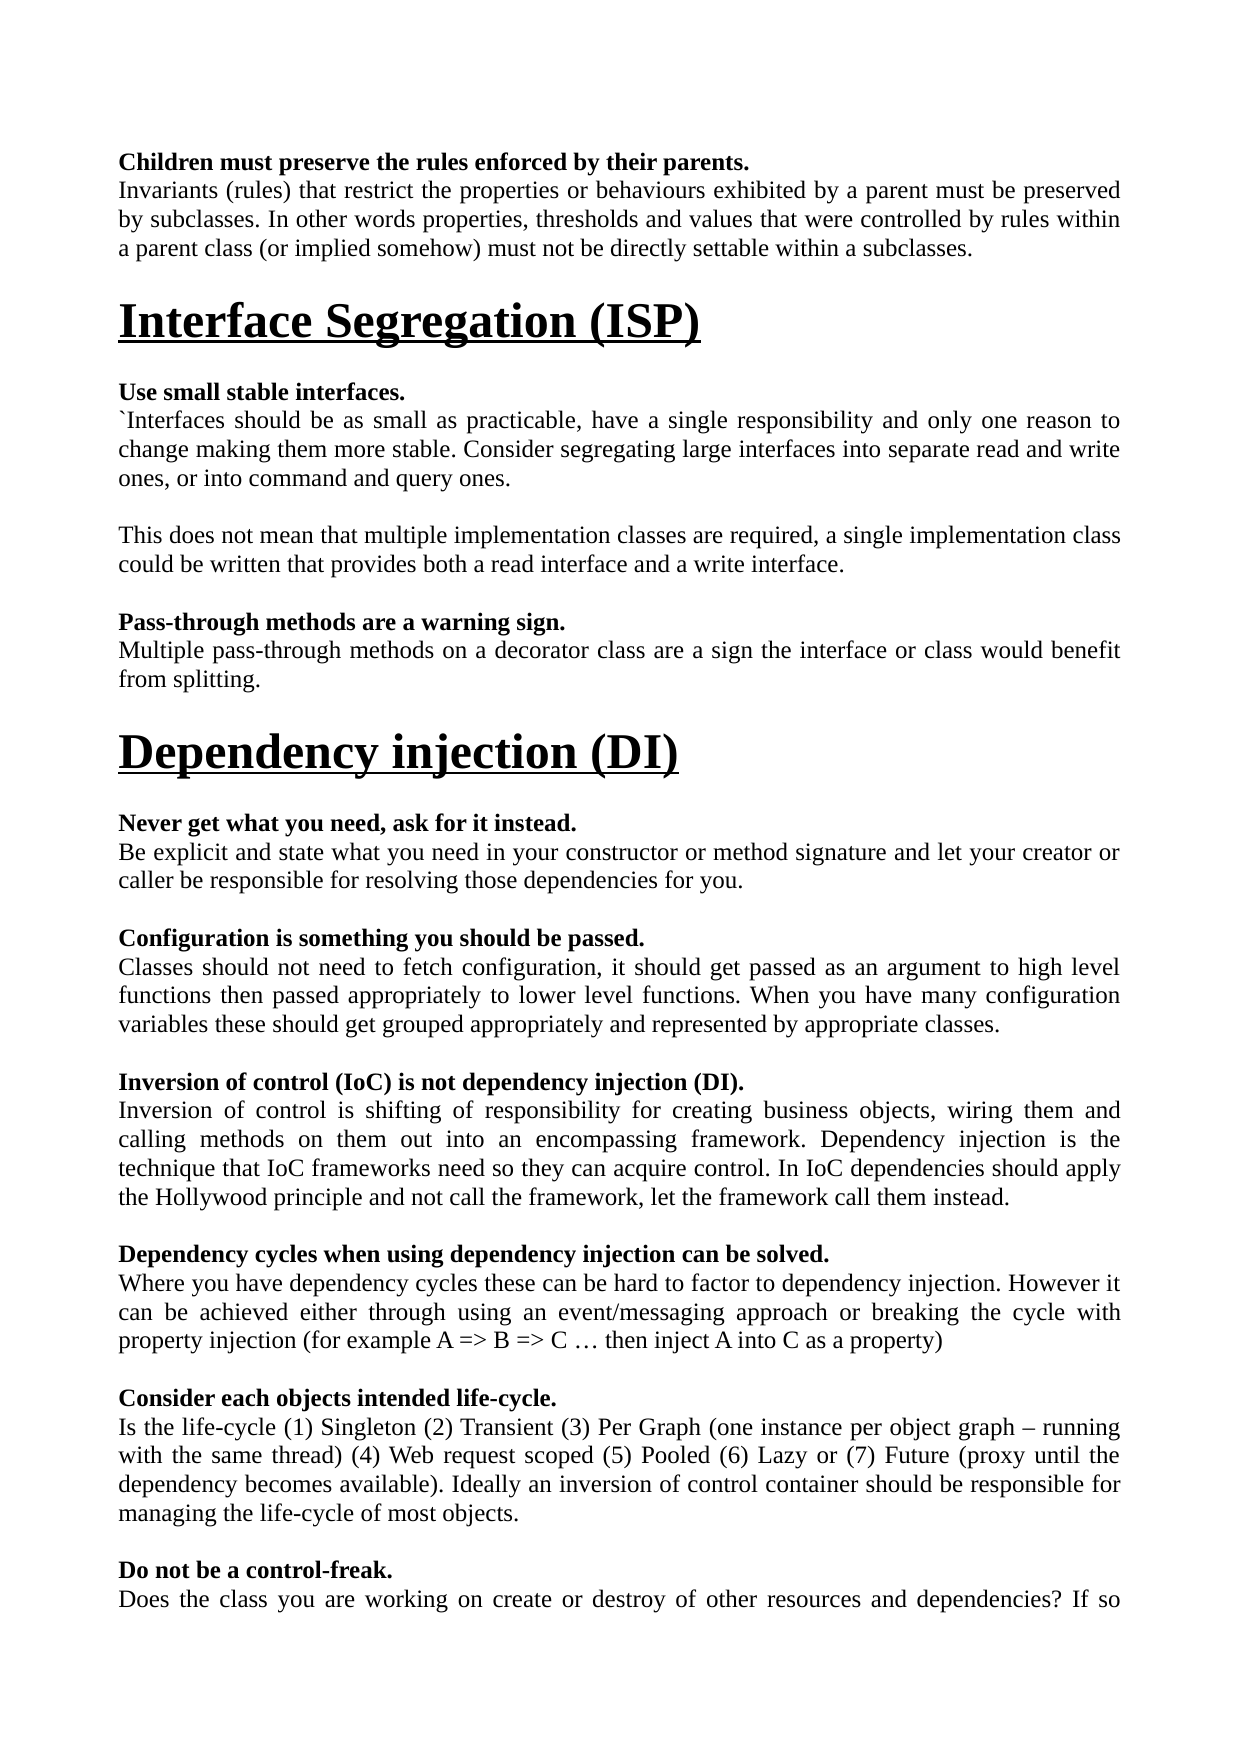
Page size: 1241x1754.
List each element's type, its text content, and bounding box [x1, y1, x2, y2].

text Consider each objects intended life-cycle. [118, 1383, 1122, 1412]
text Classes should not need to fetch configuration, it should get passed as an argument to high level functions then passed appropriately to lower level functions. When you have many configuration variables these should get grouped appropriately and represented by appropriate classes. [118, 952, 1122, 1038]
text Multiple pass-through methods on a decorator class are a sign the interface or class would benefit from splitting. [118, 636, 1122, 693]
text Is the life-cycle (1) Singleton (2) Transient (3) Per Graph (one instance per object graph – running with the same thread) (4) Web request scoped (5) Pooled (6) Lazy or (7) Future (proxy until the dependency becomes available). Ideally an inversion of control container should be responsible for managing the life-cycle of most objects. [118, 1412, 1122, 1527]
text Pass-through methods are a warning sign. [118, 607, 1122, 636]
text Dependency injection (DI) [118, 722, 1122, 779]
text Invariants (rules) that restrict the properties or behaviours exhibited by a parent must be preserved by subclasses. In other words properties, thresholds and values that were controlled by rules within a parent class (or implied somehow) must not be directly settable within a subclasses. [118, 176, 1122, 262]
text Be explicit and state what you need in your constructor or method signature and let your creator or caller be responsible for resolving those dependencies for you. [118, 837, 1122, 894]
text Children must preserve the rules enforced by their parents. [118, 147, 1122, 176]
text This does not mean that multiple implementation classes are required, a single implementation class could be written that provides both a read interface and a write interface. [118, 521, 1122, 578]
text Where you have dependency cycles these can be hard to factor to dependency injection. However it can be achieved either through using an event/messaging approach or breaking the cycle with property injection (for example A => B => C … then inject A into C as a property) [118, 1268, 1122, 1354]
text Never get what you need, ask for it instead. [118, 808, 1122, 837]
text Interface Segregation (ISP) [118, 291, 1122, 348]
text Use small stable interfaces. [118, 377, 1122, 406]
text Dependency cycles when using dependency injection can be solved. [118, 1239, 1122, 1268]
text Inversion of control (IoC) is not dependency injection (DI). [118, 1067, 1122, 1096]
text `Interfaces should be as small as practicable, have a single responsibility and only one reason to change making them more stable. Consider segregating large interfaces into separate read and write ones, or into command and query ones. [118, 406, 1122, 492]
text Inversion of control is shifting of responsibility for creating business objects, wiring them and calling methods on them out into an encompassing framework. Dependency injection is the technique that IoC frameworks need so they can acquire control. In IoC dependencies should apply the Hollywood principle and not call the framework, let the framework call them instead. [118, 1096, 1122, 1211]
text Do not be a control-freak. [118, 1556, 1122, 1584]
text Configuration is something you should be passed. [118, 923, 1122, 952]
text Does the class you are working on create or destroy of other resources and dependencies? If so [118, 1584, 1122, 1613]
